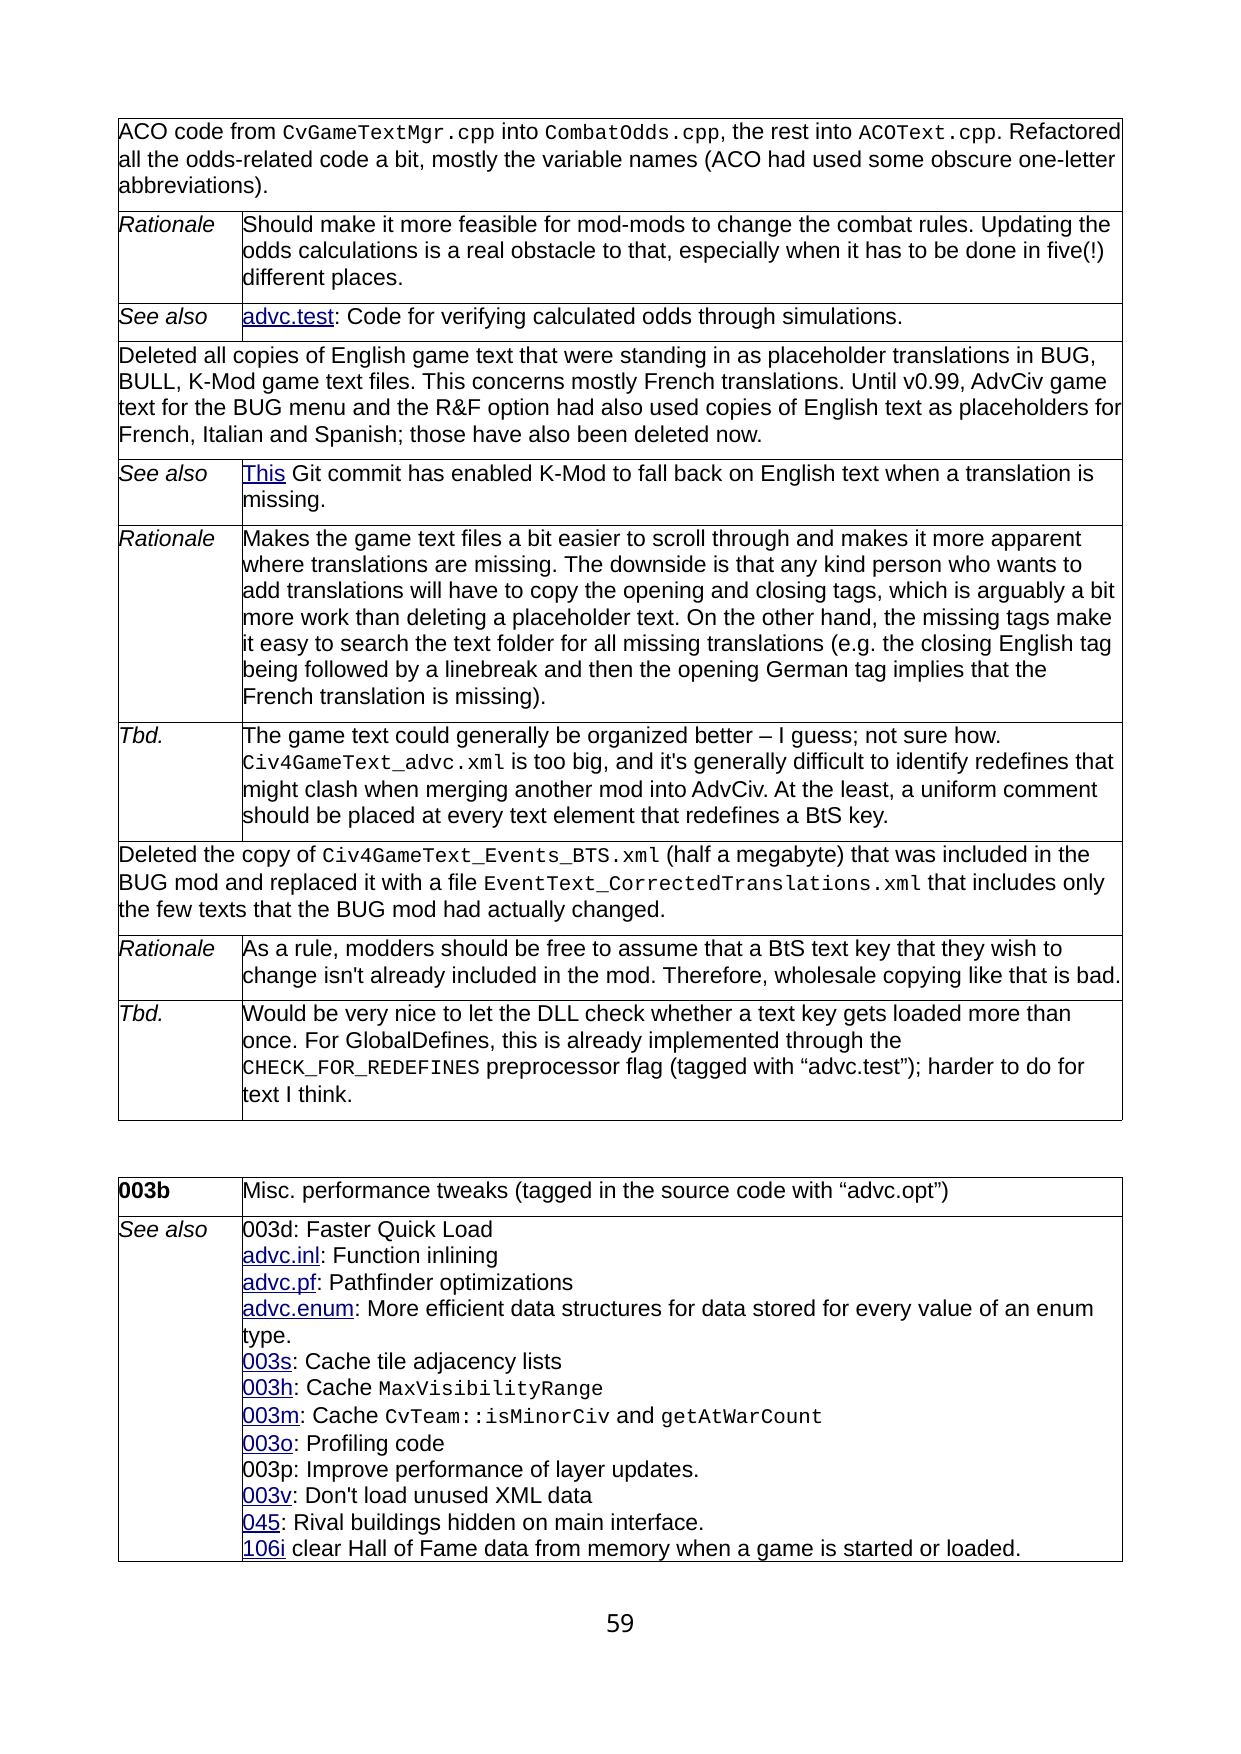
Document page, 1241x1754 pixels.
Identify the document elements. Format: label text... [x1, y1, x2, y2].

table_cell Rationale [119, 526, 242, 722]
table_cell The game text could generally be organized better – I guess; not sure how. Civ4GameText_advc.xml is too big, and it's generally difficult to identify redefines that might clash when merging another mod into AdvCiv. At the least, a uniform comment should be placed at every text element that redefines a BtS key. [243, 723, 1122, 841]
table_cell See also [119, 1217, 242, 1561]
table_cell Tbd. [119, 1001, 242, 1119]
table_cell Tbd. [119, 723, 242, 841]
table_cell Would be very nice to let the DLL check whether a text key gets loaded more than once. For GlobalDefines, this is already implemented through the CHECK_FOR_REDEFINES preprocessor flag (tagged with “advc.test”); harder to do for text I think. [243, 1001, 1122, 1119]
table_cell As a rule, modders should be free to assume that a BtS text key that they wish to change isn't already included in the mod. Therefore, wholesale copying like that is bad. [243, 936, 1122, 1000]
table_cell See also [119, 304, 242, 341]
table_cell Deleted all copies of English game text that were standing in as placeholder translations in BUG, BULL, K-Mod game text files. This concerns mostly French translations. Until v0.99, AdvCiv game text for the BUG menu and the R&F option had also used copies of English text as placeholders for French, Italian and Spanish; those have also been deleted now. [119, 342, 1122, 459]
table_cell See also [119, 460, 242, 524]
table_cell Rationale [119, 936, 242, 1000]
table_cell ACO code from CvGameTextMgr.cpp into CombatOdds.cpp, the rest into ACOText.cpp. Refactored all the odds-related code a bit, mostly the variable names (ACO had used some obscure one-letter abbreviations). [119, 119, 1122, 211]
table_cell Rationale [119, 212, 242, 303]
table_cell This Git commit has enabled K-Mod to fall back on English text when a translation is missing. [243, 460, 1122, 524]
table_header Misc. performance tweaks (tagged in the source code with “advc.opt”) [243, 1178, 1122, 1216]
table_header 003b [119, 1178, 242, 1216]
table_cell Makes the game text files a bit easier to scroll through and makes it more apparent where translations are missing. The downside is that any kind person who wants to add translations will have to copy the opening and closing tags, which is arguably a bit more work than deleting a placeholder text. On the other hand, the missing tags make it easy to search the text folder for all missing translations (e.g. the closing English tag being followed by a linebreak and then the opening German tag implies that the French translation is missing). [243, 526, 1122, 722]
table_cell advc.test: Code for verifying calculated odds through simulations. [243, 304, 1122, 341]
table_cell 003d: Faster Quick Load advc.inl: Function inlining advc.pf: Pathfinder optimizations advc.enum: More efficient data structures for data stored for every value of an enum type. 003s: Cache tile adjacency lists 003h: Cache MaxVisibilityRange 003m: Cache CvTeam::isMinorCiv and getAtWarCount 003o: Profiling code 003p: Improve performance of layer updates. 003v: Don't load unused XML data 045: Rival buildings hidden on main interface. 106i clear Hall of Fame data from memory when a game is started or loaded. [243, 1217, 1122, 1561]
table_cell Should make it more feasible for mod-mods to change the combat rules. Updating the odds calculations is a real obstacle to that, especially when it has to be done in five(!) different places. [243, 212, 1122, 303]
table_cell Deleted the copy of Civ4GameText_Events_BTS.xml (half a megabyte) that was included in the BUG mod and replaced it with a file EventText_CorrectedTranslations.xml that includes only the few texts that the BUG mod had actually changed. [119, 842, 1122, 935]
